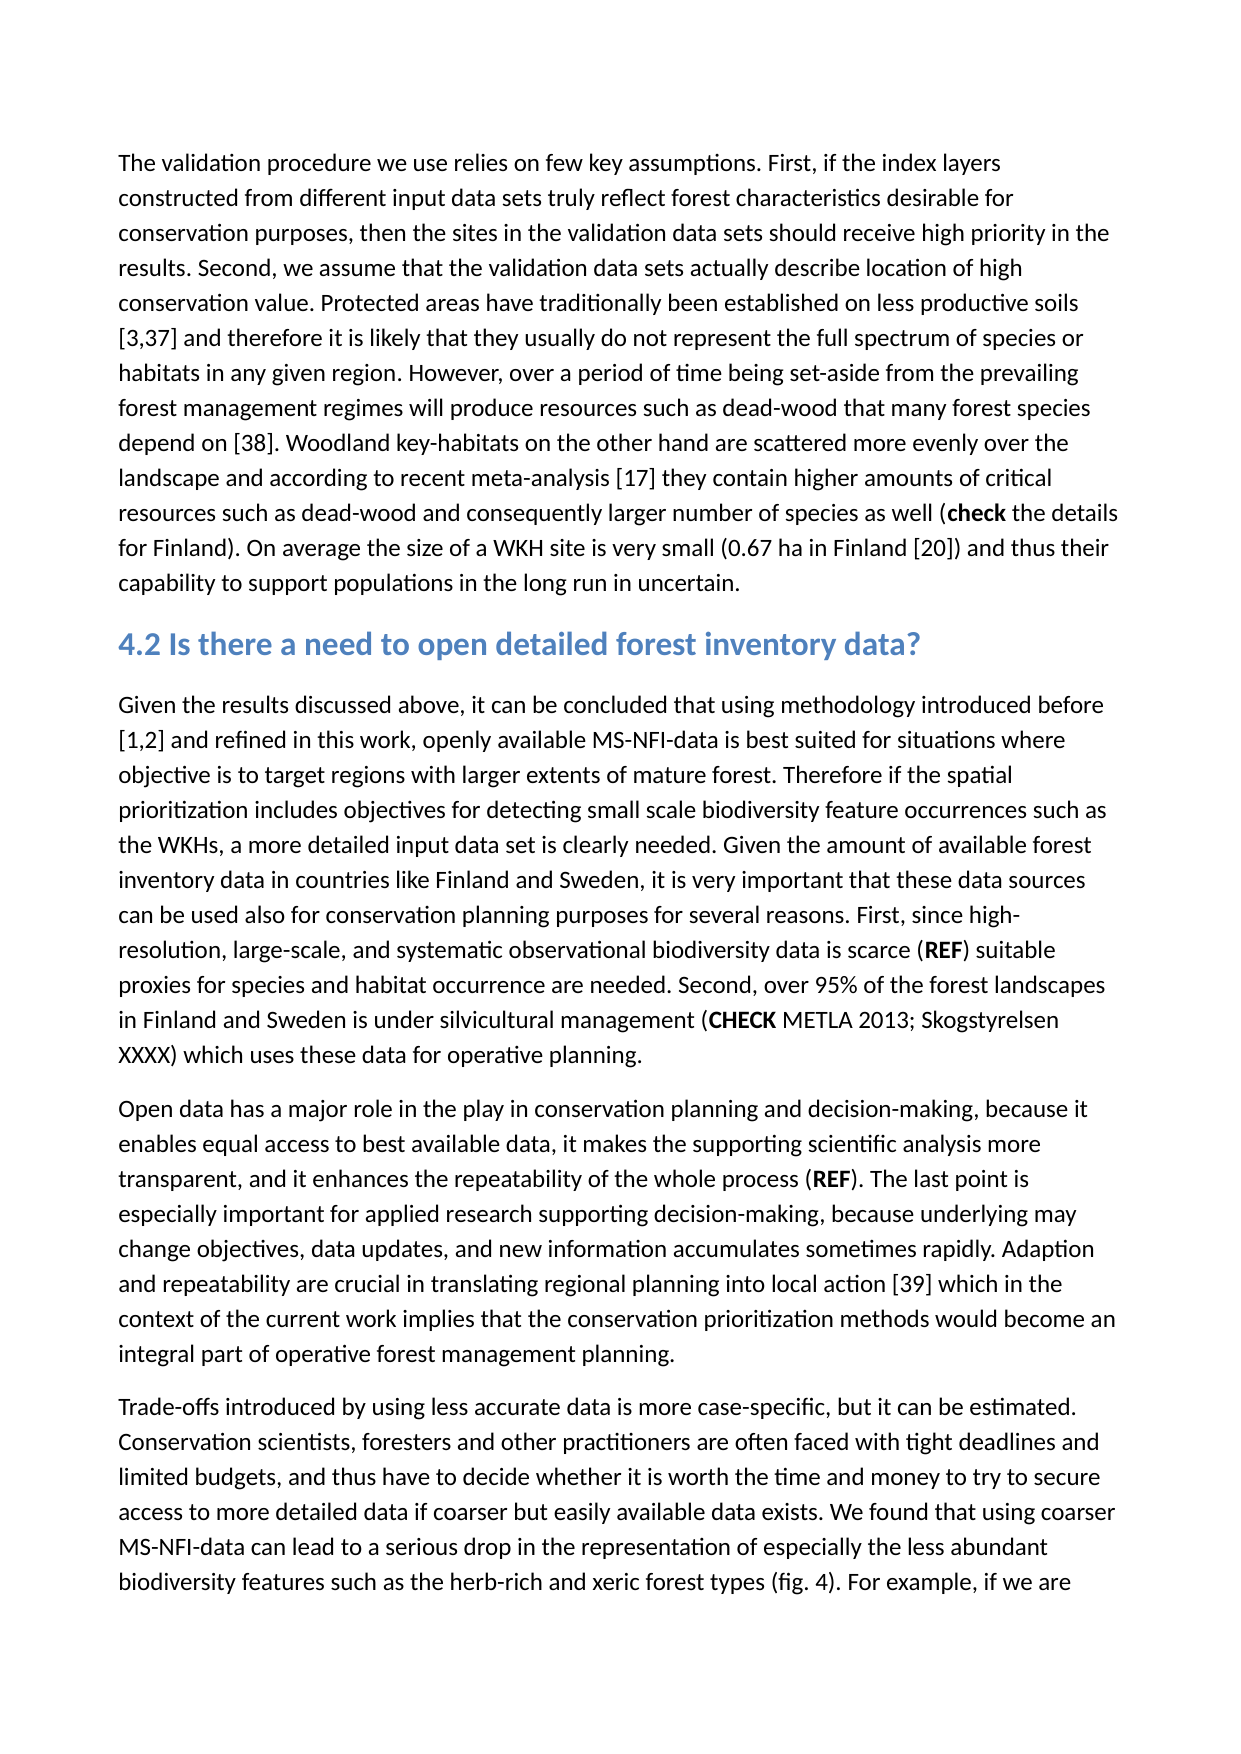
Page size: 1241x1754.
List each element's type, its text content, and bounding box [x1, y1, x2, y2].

text Trade-offs introduced by using less accurate data is more case-specific, but it can be estimated. Conservation scientists, foresters and other practitioners are often faced with tight deadlines and limited budgets, and thus have to decide whether it is worth the time and money to try to secure access to more detailed data if coarser but easily available data exists. We found that using coarser MS-NFI-data can lead to a serious drop in the representation of especially the less abundant biodiversity features such as the herb-rich and xeric forest types (fig. 4). For example, if we are [118, 1391, 1122, 1597]
text Given the results discussed above, it can be concluded that using methodology introduced before [1,2] and refined in this work, openly available MS-NFI-data is best suited for situations where objective is to target regions with larger extents of mature forest. Therefore if the spatial prioritization includes objectives for detecting small scale biodiversity feature occurrences such as the WKHs, a more detailed input data set is clearly needed. Given the amount of available forest inventory data in countries like Finland and Sweden, it is very important that these data sources can be used also for conservation planning purposes for several reasons. First, since high-resolution, large-scale, and systematic observational biodiversity data is scarce (REF) suitable proxies for species and habitat occurrence are needed. Second, over 95% of the forest landscapes in Finland and Sweden is under silvicultural management (CHECK METLA 2013; Skogstyrelsen XXXX) which uses these data for operative planning. [118, 689, 1122, 1069]
text Open data has a major role in the play in conservation planning and decision-making, because it enables equal access to best available data, it makes the supporting scientific analysis more transparent, and it enhances the repeatability of the whole process (REF). The last point is especially important for applied research supporting decision-making, because underlying may change objectives, data updates, and new information accumulates sometimes rapidly. Adaption and repeatability are crucial in translating regional planning into local action [39] which in the context of the current work implies that the conservation prioritization methods would become an integral part of operative forest management planning. [118, 1093, 1122, 1368]
text The validation procedure we use relies on few key assumptions. First, if the index layers constructed from different input data sets truly reflect forest characteristics desirable for conservation purposes, then the sites in the validation data sets should receive high priority in the results. Second, we assume that the validation data sets actually describe location of high conservation value. Protected areas have traditionally been established on less productive soils [3,37] and therefore it is likely that they usually do not represent the full spectrum of species or habitats in any given region. However, over a period of time being set-aside from the prevailing forest management regimes will produce resources such as dead-wood that many forest species depend on [38]. Woodland key-habitats on the other hand are scattered more evenly over the landscape and according to recent meta-analysis [17] they contain higher amounts of critical resources such as dead-wood and consequently larger number of species as well (check the details for Finland). On average the size of a WKH site is very small (0.67 ha in Finland [20]) and thus their capability to support populations in the long run in uncertain. [118, 148, 1122, 598]
subtitle 4.2 Is there a need to open detailed forest inventory data? [118, 623, 1122, 664]
